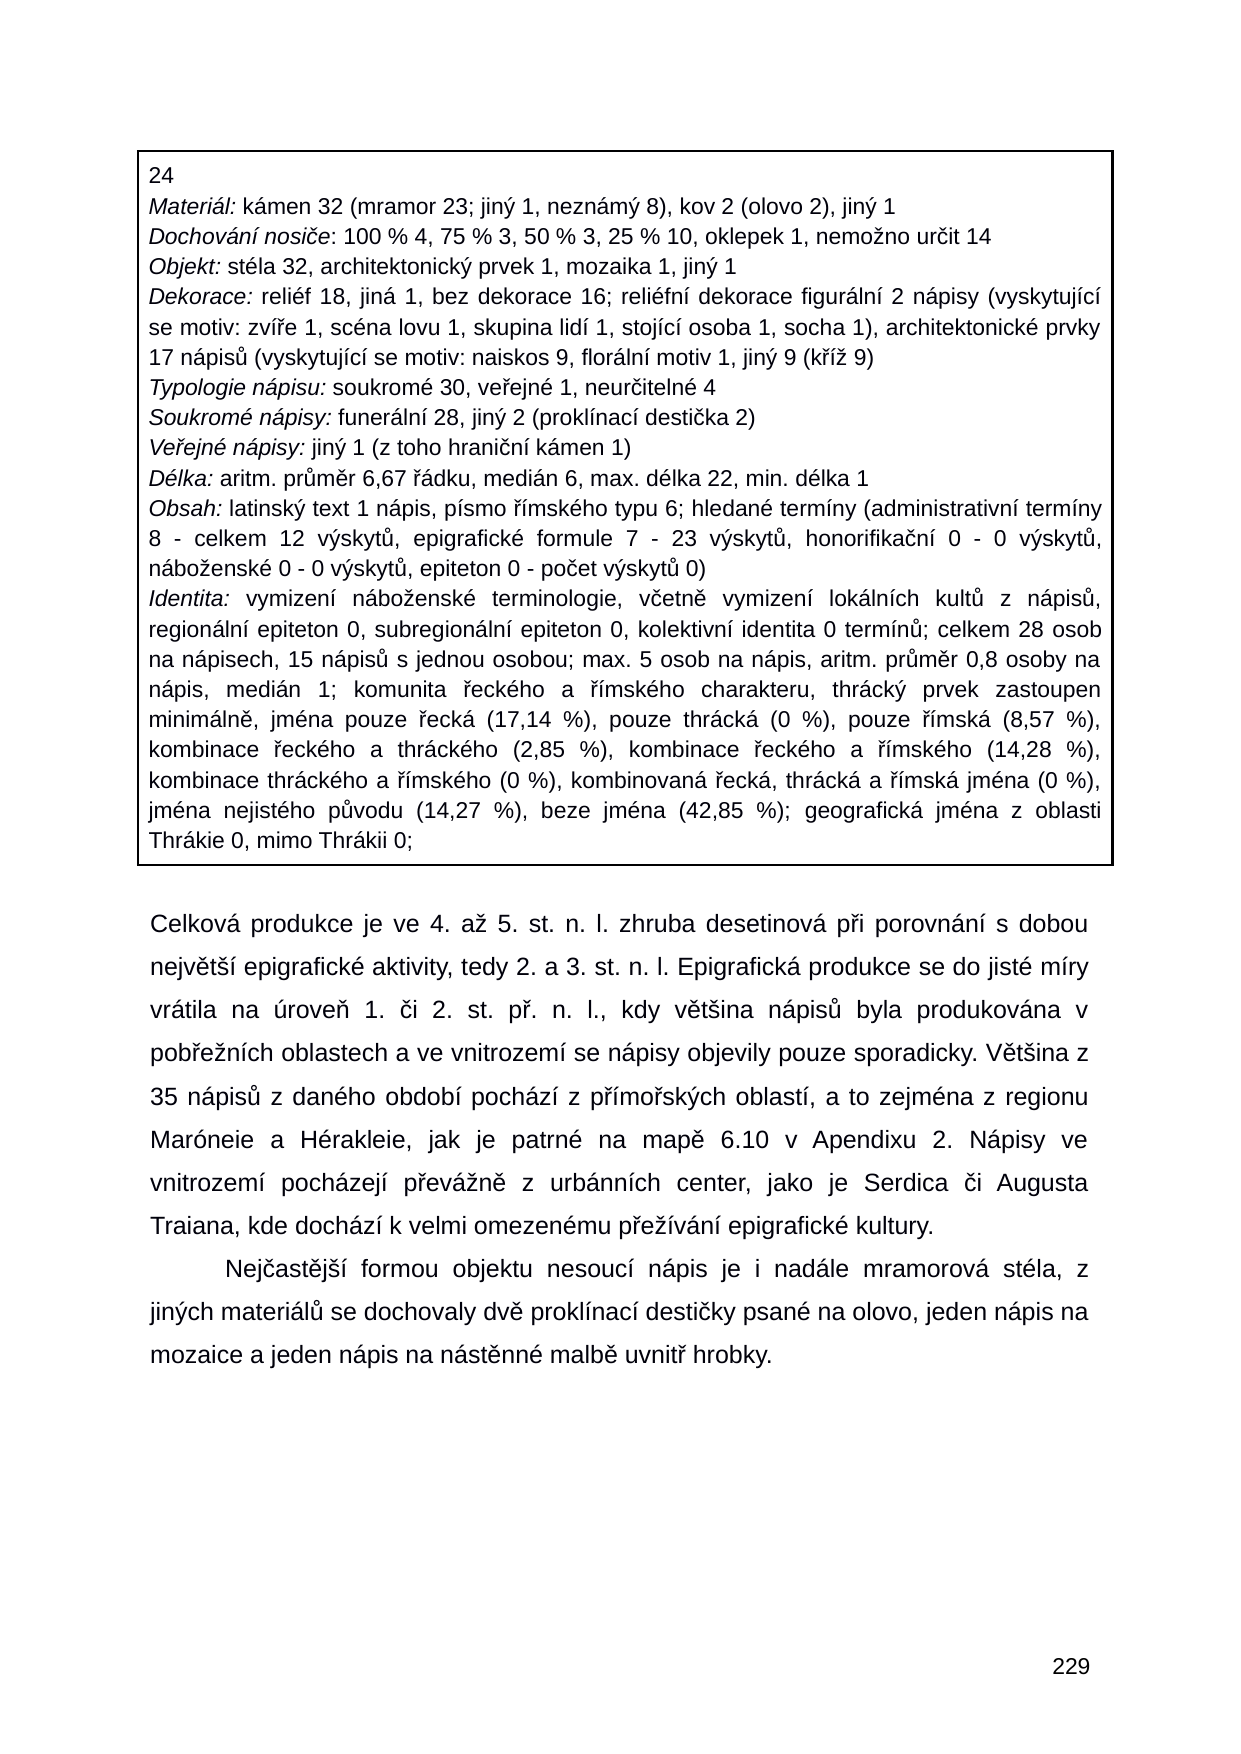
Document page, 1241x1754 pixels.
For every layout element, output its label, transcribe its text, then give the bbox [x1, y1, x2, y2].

text Nejčastější formou objektu nesoucí nápis je i nadále mramorová stéla, z jiných materiálů se dochovaly dvě proklínací destičky psané na olovo, jeden nápis na mozaice a jeden nápis na nástěnné malbě uvnitř hrobky. [150, 1254, 1090, 1369]
table_header 24 Materiál: kámen 32 (mramor 23; jiný 1, neznámý 8), kov 2 (olovo 2), jiný 1 Dochování nosiče: 100 % 4, 75 % 3, 50 % 3, 25 % 10, oklepek 1, nemožno určit 14 Objekt: stéla 32, architektonický prvek 1, mozaika 1, jiný 1 Dekorace: reliéf 18, jiná 1, bez dekorace 16; reliéfní dekorace figurální 2 nápisy (vyskytující se motiv: zvíře 1, scéna lovu 1, skupina lidí 1, stojící osoba 1, socha 1), architektonické prvky 17 nápisů (vyskytující se motiv: naiskos 9, florální motiv 1, jiný 9 (kříž 9) Typologie nápisu: soukromé 30, veřejné 1, neurčitelné 4 Soukromé nápisy: funerální 28, jiný 2 (proklínací destička 2) Veřejné nápisy: jiný 1 (z toho hraniční kámen 1) Délka: aritm. průměr 6,67 řádku, medián 6, max. délka 22, min. délka 1 Obsah: latinský text 1 nápis, písmo římského typu 6; hledané termíny (administrativní termíny 8 - celkem 12 výskytů, epigrafické formule 7 - 23 výskytů, honorifikační 0 - 0 výskytů, náboženské 0 - 0 výskytů, epiteton 0 - počet výskytů 0) Identita: vymizení náboženské terminologie, včetně vymizení lokálních kultů z nápisů, regionální epiteton 0, subregionální epiteton 0, kolektivní identita 0 termínů; celkem 28 osob na nápisech, 15 nápisů s jednou osobou; max. 5 osob na nápis, aritm. průměr 0,8 osoby na nápis, medián 1; komunita řeckého a římského charakteru, thrácký prvek zastoupen minimálně, jména pouze řecká (17,14 %), pouze thrácká (0 %), pouze římská (8,57 %), kombinace řeckého a thráckého (2,85 %), kombinace řeckého a římského (14,28 %), kombinace thráckého a římského (0 %), kombinovaná řecká, thrácká a římská jména (0 %), jména nejistého původu (14,27 %), beze jména (42,85 %); geografická jména z oblasti Thrákie 0, mimo Thrákii 0; [139, 152, 1111, 864]
text Celková produkce je ve 4. až 5. st. n. l. zhruba desetinová při porovnání s dobou největší epigrafické aktivity, tedy 2. a 3. st. n. l. Epigrafická produkce se do jisté míry vrátila na úroveň 1. či 2. st. př. n. l., kdy většina nápisů byla produkována v pobřežních oblastech a ve vnitrozemí se nápisy objevily pouze sporadicky. Většina z 35 nápisů z daného období pochází z přímořských oblastí, a to zejména z regionu Maróneie a Hérakleie, jak je patrné na mapě 6.10 v Apendixu 2. Nápisy ve vnitrozemí pocházejí převážně z urbánních center, jako je Serdica či Augusta Traiana, kde dochází k velmi omezenému přežívání epigrafické kultury. [150, 909, 1090, 1240]
